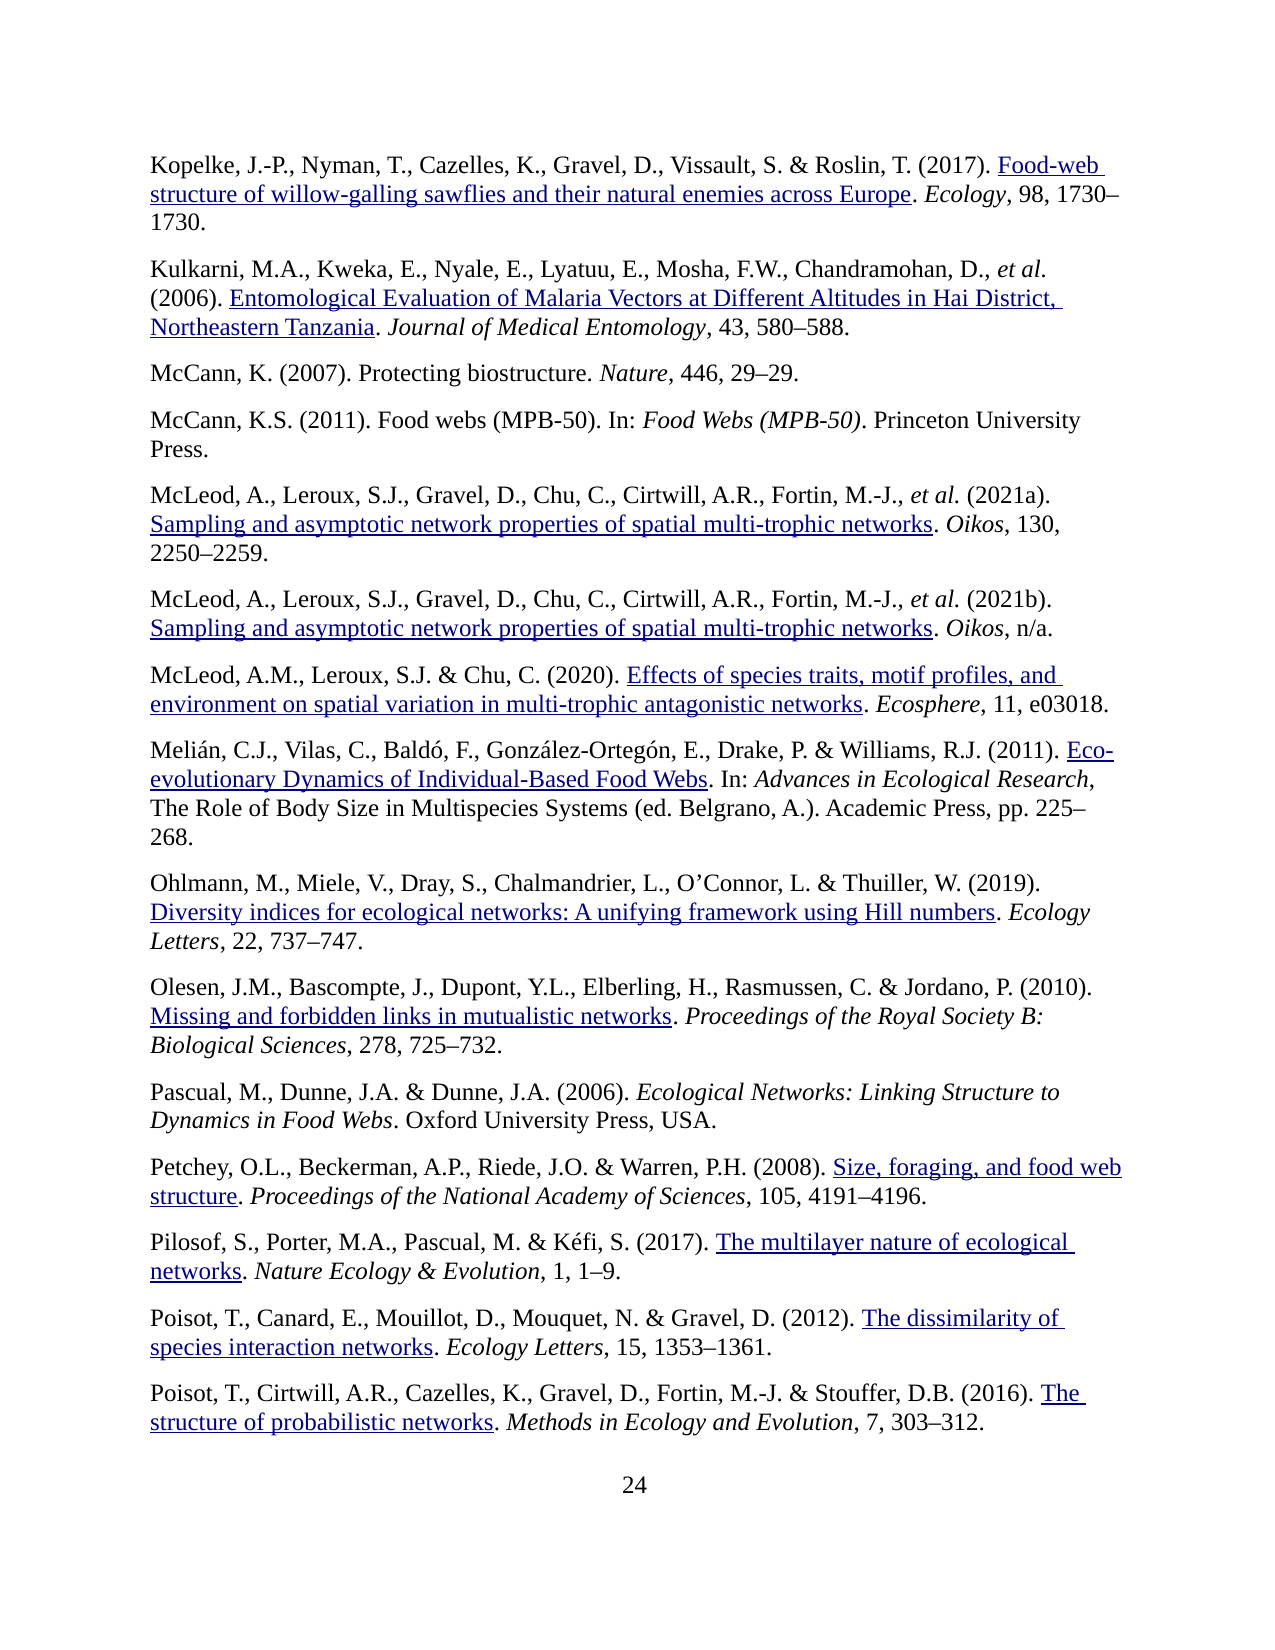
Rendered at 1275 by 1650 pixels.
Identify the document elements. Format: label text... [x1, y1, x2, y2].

text McCann, K.S. (2011). Food webs (MPB-50). In: Food Webs (MPB-50). Princeton University Press. [150, 405, 1125, 462]
text Ohlmann, M., Miele, V., Dray, S., Chalmandrier, L., O’Connor, L. & Thuiller, W. (2019). Diversity indices for ecological networks: A unifying framework using Hill numbers. Ecology Letters, 22, 737–747. [150, 868, 1125, 954]
text Olesen, J.M., Bascompte, J., Dupont, Y.L., Elberling, H., Rasmussen, C. & Jordano, P. (2010). Missing and forbidden links in mutualistic networks. Proceedings of the Royal Society B: Biological Sciences, 278, 725–732. [150, 972, 1125, 1059]
text McLeod, A.M., Leroux, S.J. & Chu, C. (2020). Effects of species traits, motif profiles, and environment on spatial variation in multi-trophic antagonistic networks. Ecosphere, 11, e03018. [150, 660, 1125, 717]
text McCann, K. (2007). Protecting biostructure. Nature, 446, 29–29. [150, 358, 1125, 387]
text Melián, C.J., Vilas, C., Baldó, F., González-Ortegón, E., Drake, P. & Williams, R.J. (2011). Eco-evolutionary Dynamics of Individual-Based Food Webs. In: Advances in Ecological Research, The Role of Body Size in Multispecies Systems (ed. Belgrano, A.). Academic Press, pp. 225–268. [150, 735, 1125, 850]
text Pilosof, S., Porter, M.A., Pascual, M. & Kéfi, S. (2017). The multilayer nature of ecological networks. Nature Ecology & Evolution, 1, 1–9. [150, 1227, 1125, 1285]
text Kulkarni, M.A., Kweka, E., Nyale, E., Lyatuu, E., Mosha, F.W., Chandramohan, D., et al. (2006). Entomological Evaluation of Malaria Vectors at Different Altitudes in Hai District, Northeastern Tanzania. Journal of Medical Entomology, 43, 580–588. [150, 254, 1125, 340]
text Pascual, M., Dunne, J.A. & Dunne, J.A. (2006). Ecological Networks: Linking Structure to Dynamics in Food Webs. Oxford University Press, USA. [150, 1077, 1125, 1134]
text Petchey, O.L., Beckerman, A.P., Riede, J.O. & Warren, P.H. (2008). Size, foraging, and food web structure. Proceedings of the National Academy of Sciences, 105, 4191–4196. [150, 1152, 1125, 1209]
text McLeod, A., Leroux, S.J., Gravel, D., Chu, C., Cirtwill, A.R., Fortin, M.-J., et al. (2021a). Sampling and asymptotic network properties of spatial multi-trophic networks. Oikos, 130, 2250–2259. [150, 480, 1125, 567]
text McLeod, A., Leroux, S.J., Gravel, D., Chu, C., Cirtwill, A.R., Fortin, M.-J., et al. (2021b). Sampling and asymptotic network properties of spatial multi-trophic networks. Oikos, n/a. [150, 584, 1125, 642]
text Poisot, T., Cirtwill, A.R., Cazelles, K., Gravel, D., Fortin, M.-J. & Stouffer, D.B. (2016). The structure of probabilistic networks. Methods in Ecology and Evolution, 7, 303–312. [150, 1378, 1125, 1436]
text Poisot, T., Canard, E., Mouillot, D., Mouquet, N. & Gravel, D. (2012). The dissimilarity of species interaction networks. Ecology Letters, 15, 1353–1361. [150, 1303, 1125, 1360]
text Kopelke, J.-P., Nyman, T., Cazelles, K., Gravel, D., Vissault, S. & Roslin, T. (2017). Food-web structure of willow-galling sawflies and their natural enemies across Europe. Ecology, 98, 1730–1730. [150, 150, 1125, 236]
